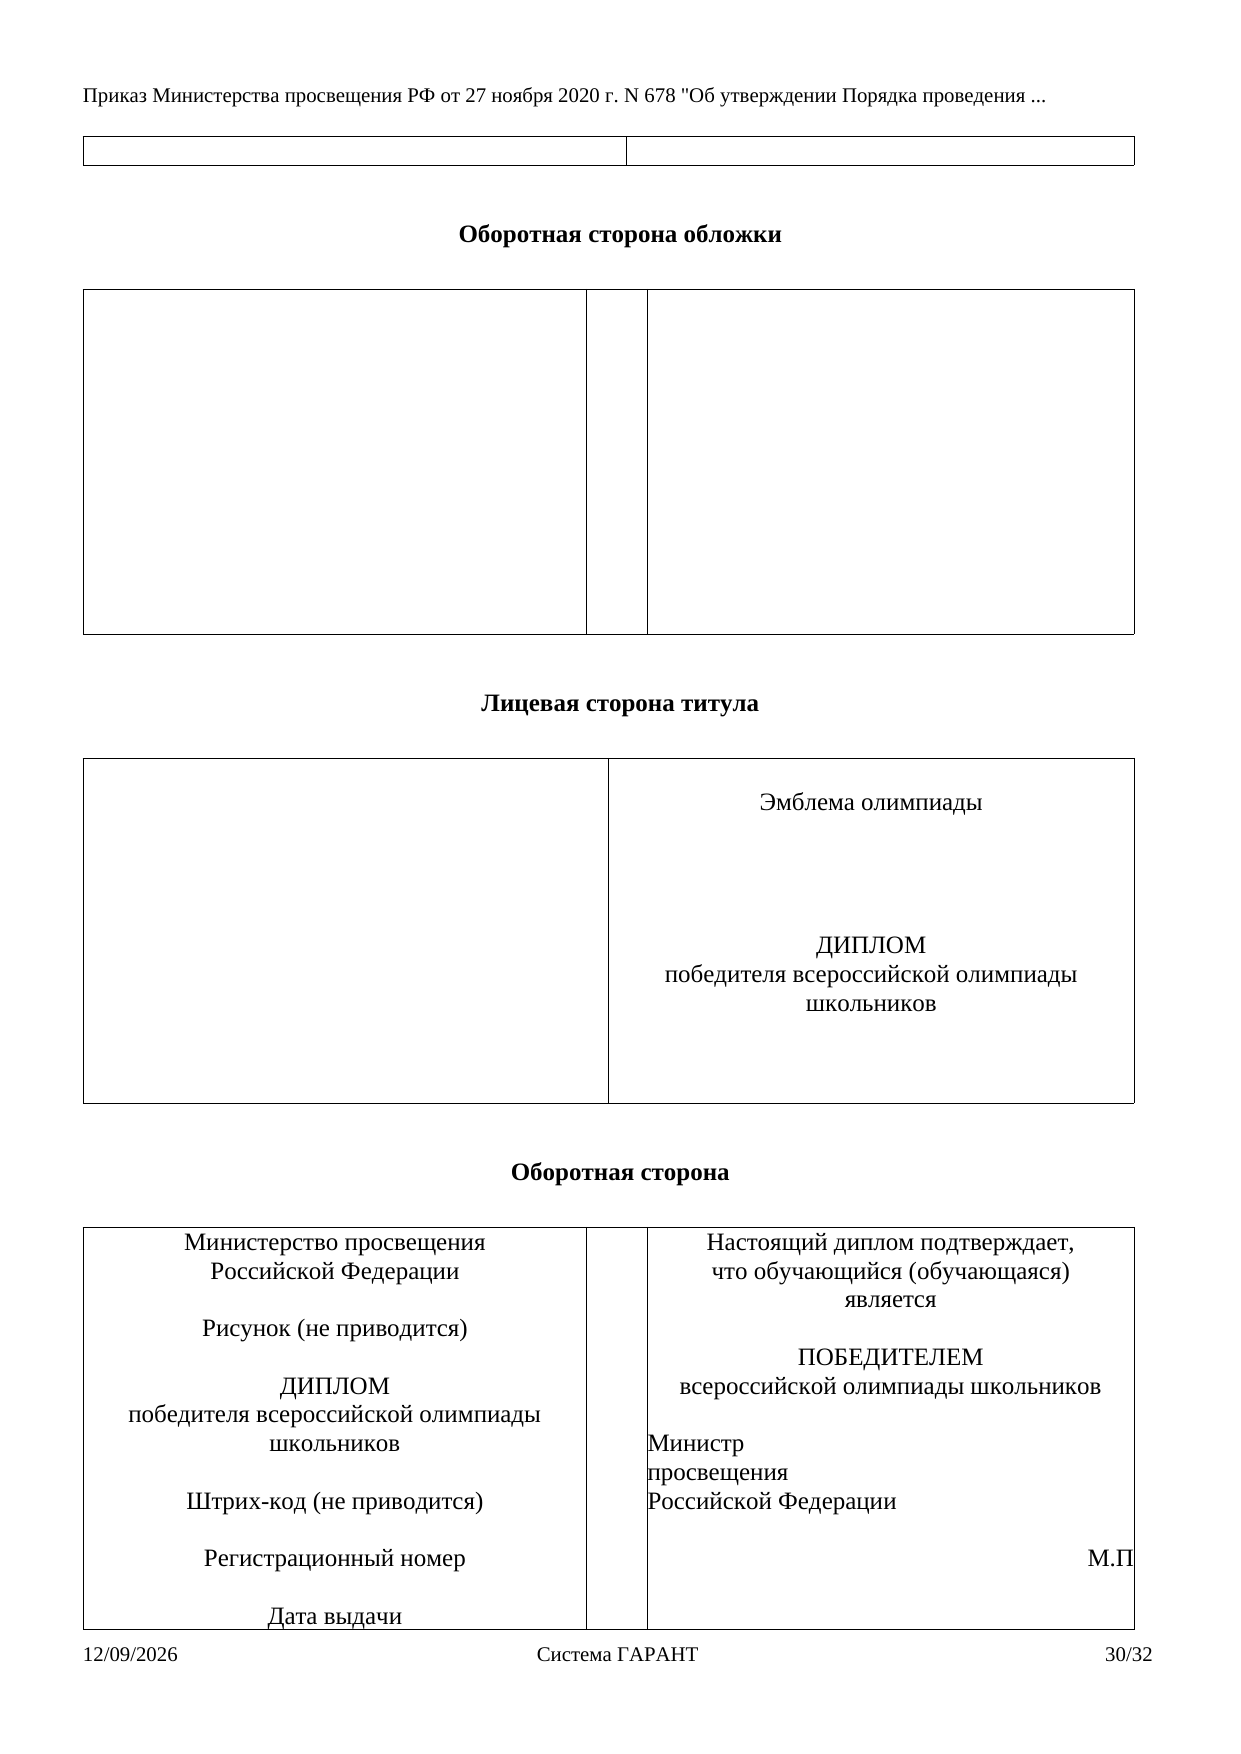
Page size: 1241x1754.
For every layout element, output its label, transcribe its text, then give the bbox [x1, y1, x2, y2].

table_header [84, 290, 586, 634]
table_header Эмблема олимпиады ДИПЛОМ победителя всероссийской олимпиады школьников [609, 759, 1134, 1103]
table_header Настоящий диплом подтверждает, что обучающийся (обучающаяся) является ПОБЕДИТЕЛЕМ всероссийской олимпиады школьников Министр просвещения Российской Федерации М.П [648, 1228, 1134, 1629]
subtitle Оборотная сторона [83, 1157, 1157, 1186]
table_header [84, 137, 626, 165]
table_header [587, 1228, 647, 1629]
table_header [587, 290, 647, 634]
subtitle Лицевая сторона титула [83, 688, 1157, 717]
table_header [627, 137, 1134, 165]
table_header Министерство просвещения Российской Федерации Рисунок (не приводится) ДИПЛОМ победителя всероссийской олимпиады школьников Штрих-код (не приводится) Регистрационный номер Дата выдачи [84, 1228, 586, 1629]
table_header [648, 290, 1134, 634]
subtitle Оборотная сторона обложки [83, 219, 1157, 248]
table_header [84, 759, 608, 1103]
